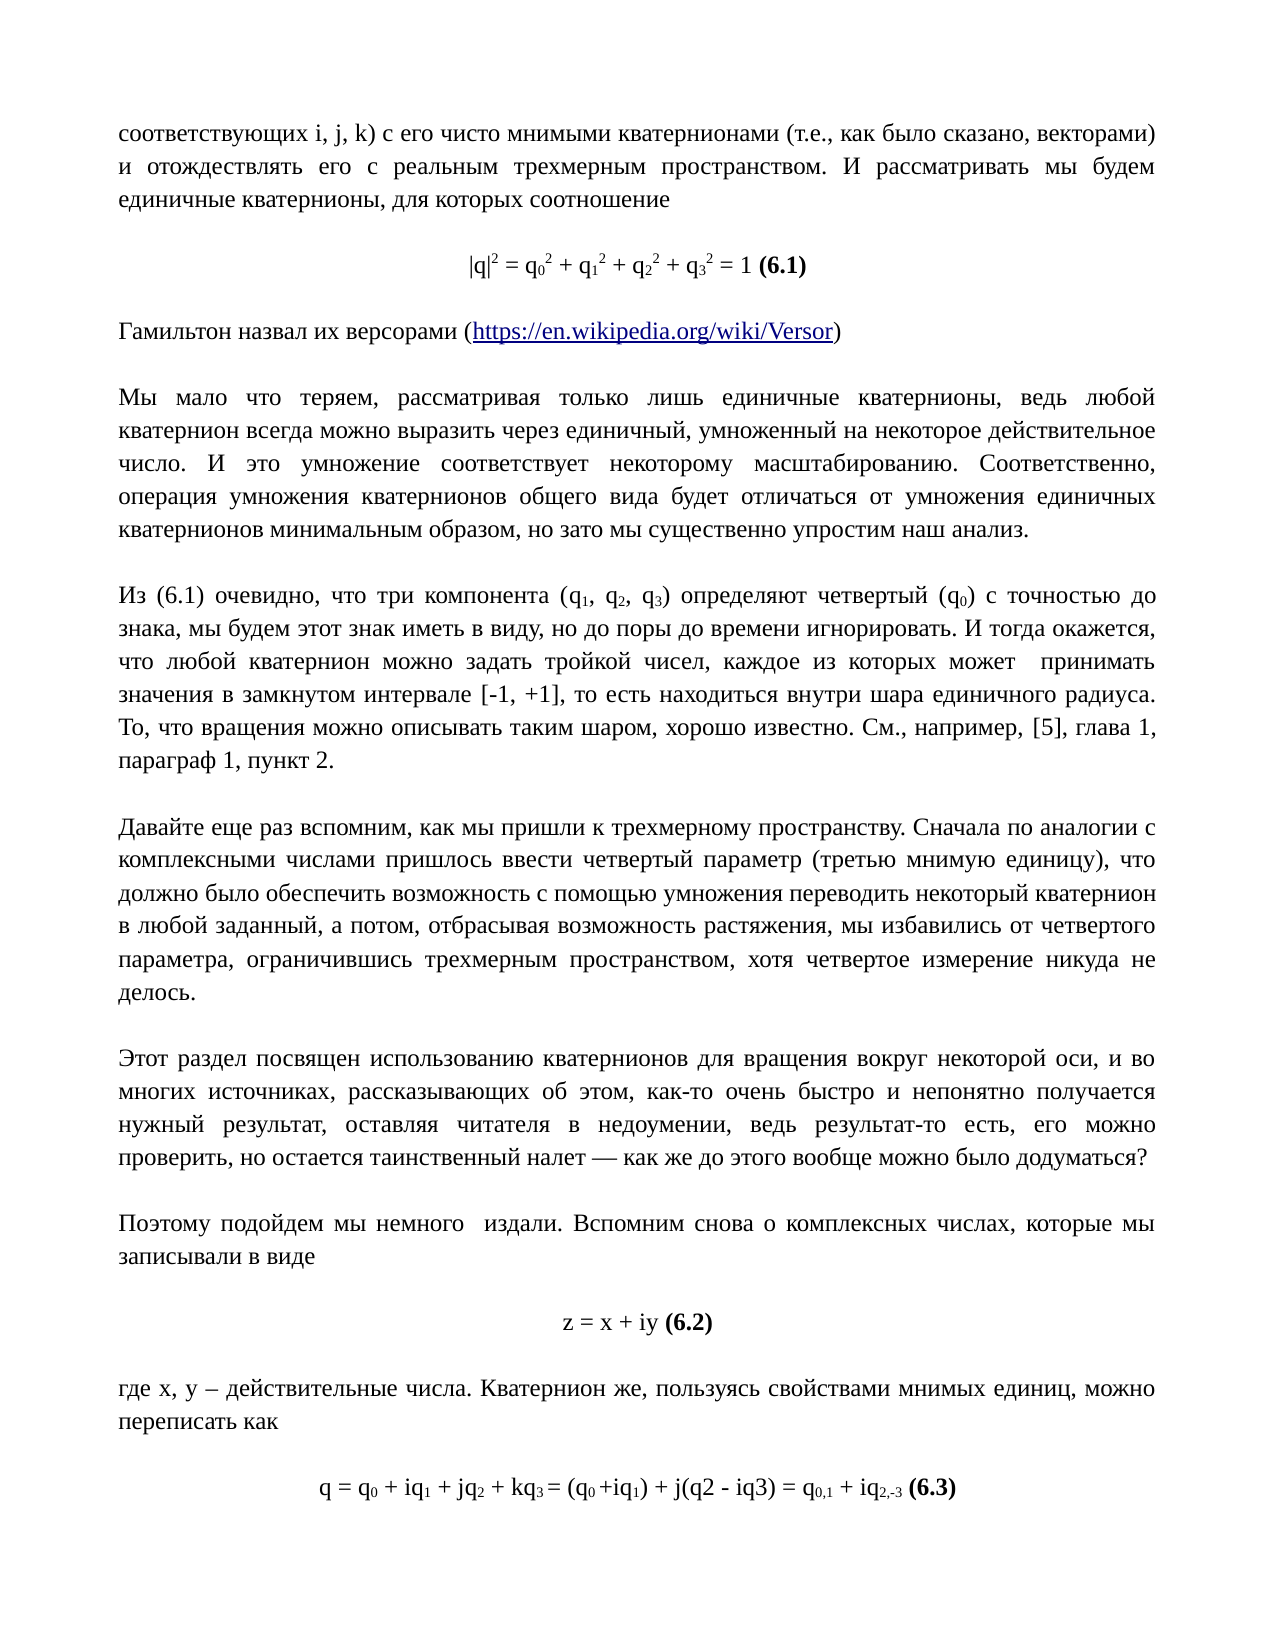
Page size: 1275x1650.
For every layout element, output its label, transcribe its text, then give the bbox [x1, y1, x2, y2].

text где x, y – действительные числа. Кватернион же, пользуясь свойствами мнимых единиц, можно переписать как [118, 1373, 1157, 1435]
text z = x + iy (6.2) [118, 1307, 1157, 1336]
text Давайте еще раз вспомним, как мы пришли к трехмерному пространству. Сначала по аналогии с комплексными числами пришлось ввести четвертый параметр (третью мнимую единицу), что должно было обеспечить возможность с помощью умножения переводить некоторый кватернион в любой заданный, а потом, отбрасывая возможность растяжения, мы избавились от четвертого параметра, ограничившись трехмерным пространством, хотя четвертое измерение никуда не делось. [118, 812, 1157, 1005]
text Гамильтон назвал их версорами (https://en.wikipedia.org/wiki/Versor) [118, 316, 1157, 345]
text Из (6.1) очевидно, что три компонента (q1, q2, q3) определяют четвертый (q0) с точностью до знака, мы будем этот знак иметь в виду, но до поры до времени игнорировать. И тогда окажется, что любой кватернион можно задать тройкой чисел, каждое из которых может принимать значения в замкнутом интервале [-1, +1], то есть находиться внутри шара единичного радиуса. То, что вращения можно описывать таким шаром, хорошо известно. См., например, [5], глава 1, параграф 1, пункт 2. [118, 580, 1157, 774]
text Мы мало что теряем, рассматривая только лишь единичные кватернионы, ведь любой кватернион всегда можно выразить через единичный, умноженный на некоторое действительное число. И это умножение соответствует некоторому масштабированию. Соответственно, операция умножения кватернионов общего вида будет отличаться от умножения единичных кватернионов минимальным образом, но зато мы существенно упростим наш анализ. [118, 382, 1157, 543]
text q = q0 + iq1 + jq2 + kq3 = (q0 +iq1) + j(q2 - iq3) = q0,1 + iq2,-3 (6.3) [118, 1472, 1157, 1501]
text |q|2 = q02 + q12 + q22 + q32 = 1 (6.1) [118, 250, 1157, 279]
text Поэтому подойдем мы немного издали. Вспомним снова о комплексных числах, которые мы записывали в виде [118, 1208, 1157, 1269]
text соответствующих i, j, k) с его чисто мнимыми кватернионами (т.е., как было сказано, векторами) и отождествлять его с реальным трехмерным пространством. И рассматривать мы будем единичные кватернионы, для которых соотношение [118, 118, 1157, 213]
text Этот раздел посвящен использованию кватернионов для вращения вокруг некоторой оси, и во многих источниках, рассказывающих об этом, как-то очень быстро и непонятно получается нужный результат, оставляя читателя в недоумении, ведь результат-то есть, его можно проверить, но остается таинственный налет — как же до этого вообще можно было додуматься? [118, 1043, 1157, 1171]
